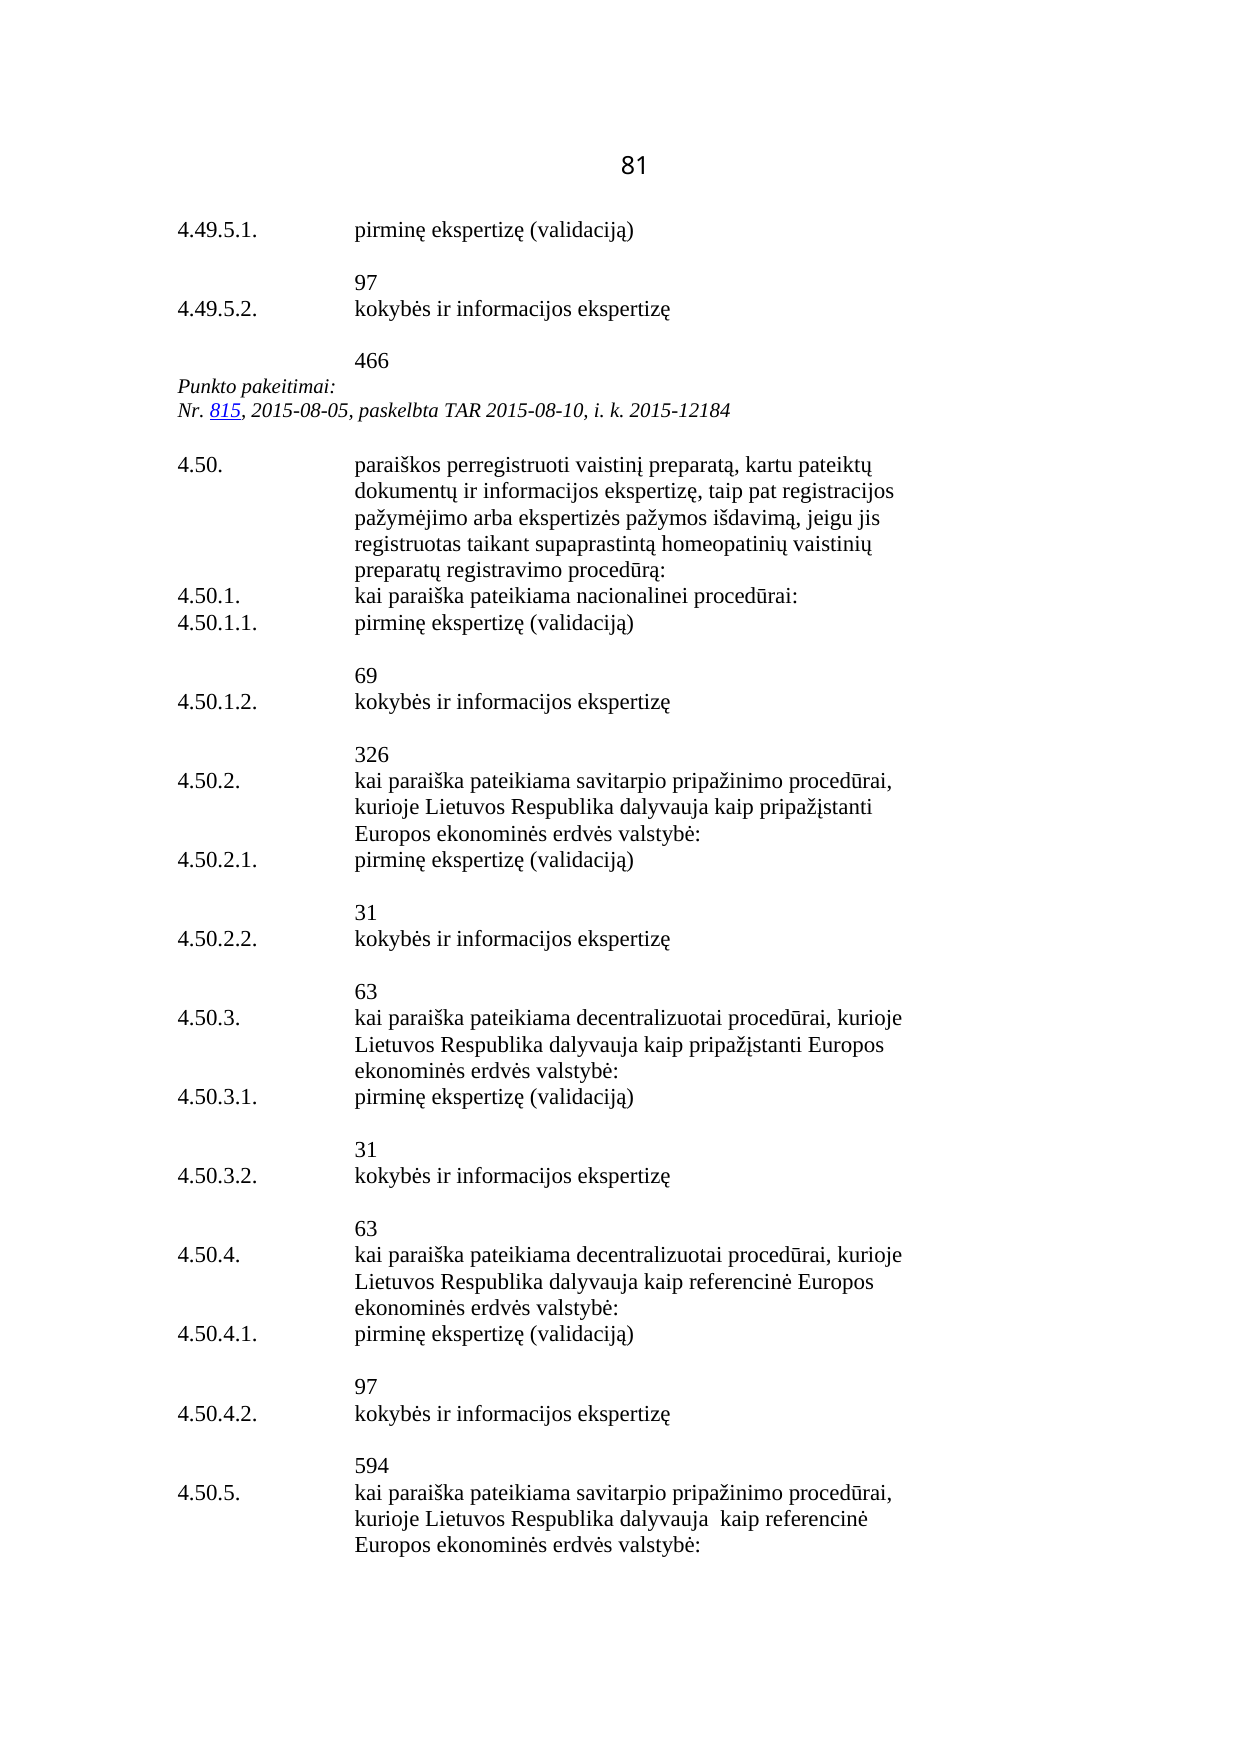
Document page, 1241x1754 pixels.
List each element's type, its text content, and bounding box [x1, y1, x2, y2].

text Lietuvos Respublika dalyvauja kaip pripažįstanti Europos [354, 1031, 945, 1057]
text 4.50.2. kai paraiška pateikiama savitarpio pripažinimo procedūrai, [177, 767, 945, 793]
text 4.50.4.2. kokybės ir informacijos ekspertizę 594 [177, 1399, 945, 1479]
text 4.49.5.1. pirminę ekspertizę (validaciją) 97 [177, 216, 945, 295]
text Europos ekonominės erdvės valstybė: [354, 820, 945, 846]
text pažymėjimo arba ekspertizės pažymos išdavimą, jeigu jis [354, 503, 945, 530]
text Lietuvos Respublika dalyvauja kaip referencinė Europos [354, 1268, 945, 1294]
text ekonominės erdvės valstybė: [354, 1294, 945, 1321]
text 4.50.2.2. kokybės ir informacijos ekspertizę 63 [177, 925, 945, 1004]
text kurioje Lietuvos Respublika dalyvauja kaip referencinė [354, 1505, 945, 1531]
text 4.50. paraiškos perregistruoti vaistinį preparatą, kartu pateiktų [177, 451, 945, 477]
text Europos ekonominės erdvės valstybė: [354, 1531, 945, 1558]
text 4.50.1.1. pirminę ekspertizę (validaciją) 69 [177, 609, 945, 688]
text dokumentų ir informacijos ekspertizę, taip pat registracijos [354, 477, 945, 503]
text 4.50.2.1. pirminę ekspertizę (validaciją) 31 [177, 846, 945, 925]
text Nr. 815, 2015-08-05, paskelbta TAR 2015-08-10, i. k. 2015-12184 [177, 398, 1093, 422]
text 4.49.5.2. kokybės ir informacijos ekspertizę 466 [177, 295, 945, 374]
text 4.50.1.2. kokybės ir informacijos ekspertizę 326 [177, 688, 945, 767]
text 4.50.5. kai paraiška pateikiama savitarpio pripažinimo procedūrai, [177, 1479, 945, 1505]
text kurioje Lietuvos Respublika dalyvauja kaip pripažįstanti [354, 793, 945, 820]
text preparatų registravimo procedūrą: [354, 556, 945, 583]
text 4.50.3.2. kokybės ir informacijos ekspertizę 63 [177, 1162, 945, 1241]
text registruotas taikant supaprastintą homeopatinių vaistinių [354, 530, 945, 556]
text 4.50.3.1. pirminę ekspertizę (validaciją) 31 [177, 1083, 945, 1162]
text 4.50.4. kai paraiška pateikiama decentralizuotai procedūrai, kurioje [177, 1241, 945, 1268]
text 4.50.4.1. pirminę ekspertizę (validaciją) 97 [177, 1321, 945, 1399]
text ekonominės erdvės valstybė: [354, 1057, 945, 1083]
text Punkto pakeitimai: [177, 374, 1093, 398]
text 4.50.3. kai paraiška pateikiama decentralizuotai procedūrai, kurioje [177, 1004, 945, 1031]
text 4.50.1. kai paraiška pateikiama nacionalinei procedūrai: [177, 583, 945, 609]
